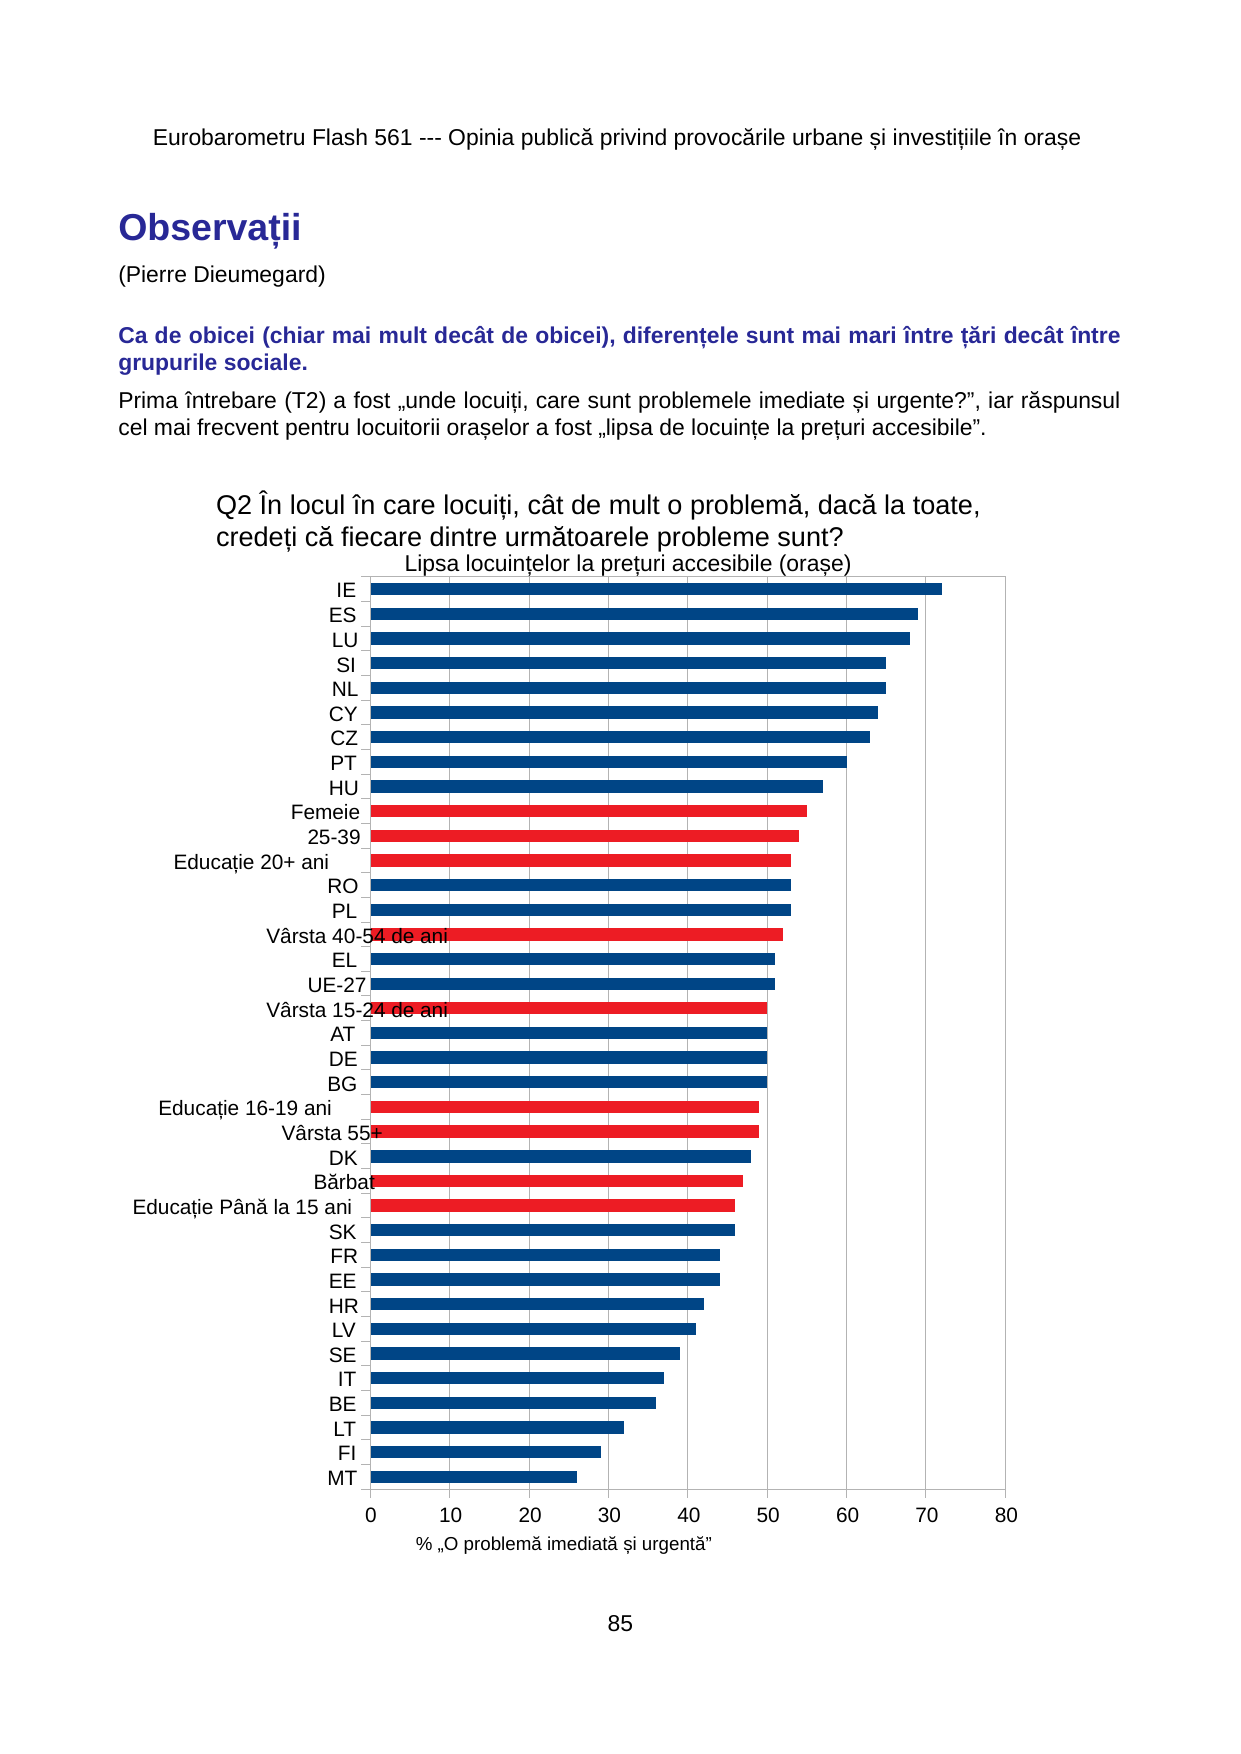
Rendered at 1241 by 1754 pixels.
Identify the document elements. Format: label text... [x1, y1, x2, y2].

subtitle Ca de obicei (chiar mai mult decât de obicei), diferențele sunt mai mari între țări decât între grupurile sociale. [118, 322, 1122, 375]
subtitle Observații [118, 205, 1122, 248]
text Prima întrebare (T2) a fost „unde locuiți, care sunt problemele imediate și urgente?”, iar răspunsul cel mai frecvent pentru locuitorii orașelor a fost „lipsa de locuințe la prețuri accesibile”. [118, 387, 1122, 440]
text (Pierre Dieumegard) [118, 261, 1122, 287]
